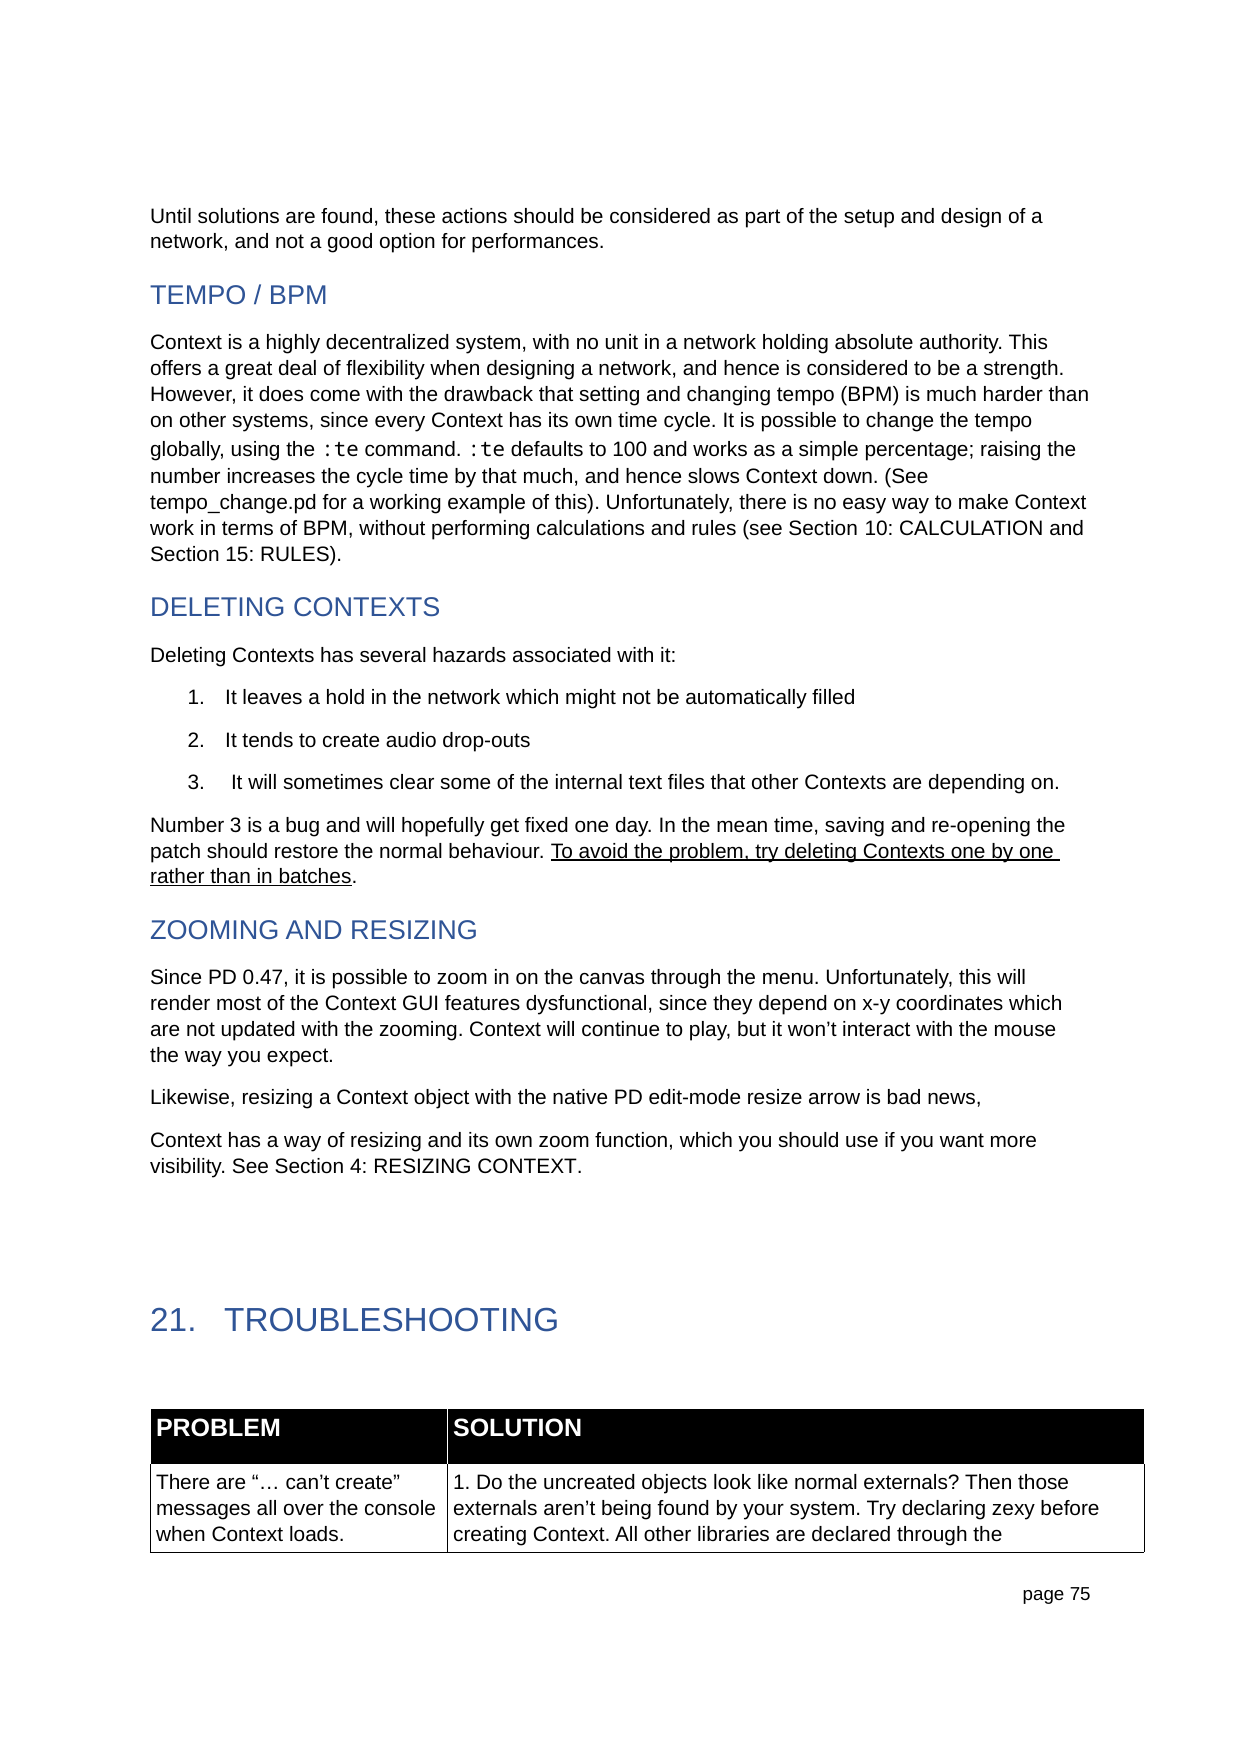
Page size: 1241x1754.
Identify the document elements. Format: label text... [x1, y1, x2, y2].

list It tends to create audio drop-outs [187, 728, 1090, 752]
subtitle TEMPO / BPM [150, 279, 1090, 310]
text Until solutions are found, these actions should be considered as part of the setup and design of a network, and not a good option for performances. [150, 203, 1090, 253]
subtitle ZOOMING AND RESIZING [150, 914, 1090, 945]
text Context has a way of resizing and its own zoom function, which you should use if you want more visibility. See Section 4: RESIZING CONTEXT. [150, 1128, 1090, 1177]
text Number 3 is a bug and will hopefully get fixed one day. In the mean time, saving and re-opening the patch should restore the normal behaviour. To avoid the problem, try deleting Contexts one by one rather than in batches. [150, 813, 1090, 888]
subtitle DELETING CONTEXTS [150, 591, 1090, 622]
text Deleting Contexts has several hazards associated with it: [150, 643, 1090, 667]
text Since PD 0.47, it is possible to zoom in on the canvas through the menu. Unfortunately, this will render most of the Context GUI features dysfunctional, since they depend on x-y coordinates which are not updated with the zooming. Context will continue to play, but it won’t interact with the mouse the way you expect. [150, 965, 1090, 1067]
table_header PROBLEM [151, 1409, 447, 1464]
table_cell 1. Do the uncreated objects look like normal externals? Then those externals aren’t being found by your system. Try declaring zexy before creating Context. All other libraries are declared through the [448, 1465, 1144, 1552]
table_cell There are “… can’t create” messages all over the console when Context loads. [151, 1465, 447, 1552]
table_header SOLUTION [448, 1409, 1144, 1464]
text Context is a highly decentralized system, with no unit in a network holding absolute authority. This offers a great deal of flexibility when designing a network, and hence is considered to be a strength. However, it does come with the drawback that setting and changing tempo (BPM) is much harder than on other systems, since every Context has its own time cycle. It is possible to change the tempo globally, using the :te command. :te defaults to 100 and works as a simple percentage; raising the number increases the cycle time by that much, and hence slows Context down. (See tempo_change.pd for a working example of this). Unfortunately, there is no easy way to make Context work in terms of BPM, without performing calculations and rules (see Section 10: CALCULATION and Section 15: RULES). [150, 330, 1090, 566]
subtitle TROUBLESHOOTING [150, 1300, 1090, 1338]
text Likewise, resizing a Context object with the native PD edit-mode resize arrow is bad news, [150, 1085, 1090, 1109]
list It will sometimes clear some of the internal text files that other Contexts are depending on. [187, 770, 1090, 794]
list It leaves a hold in the network which might not be automatically filled [187, 685, 1090, 709]
